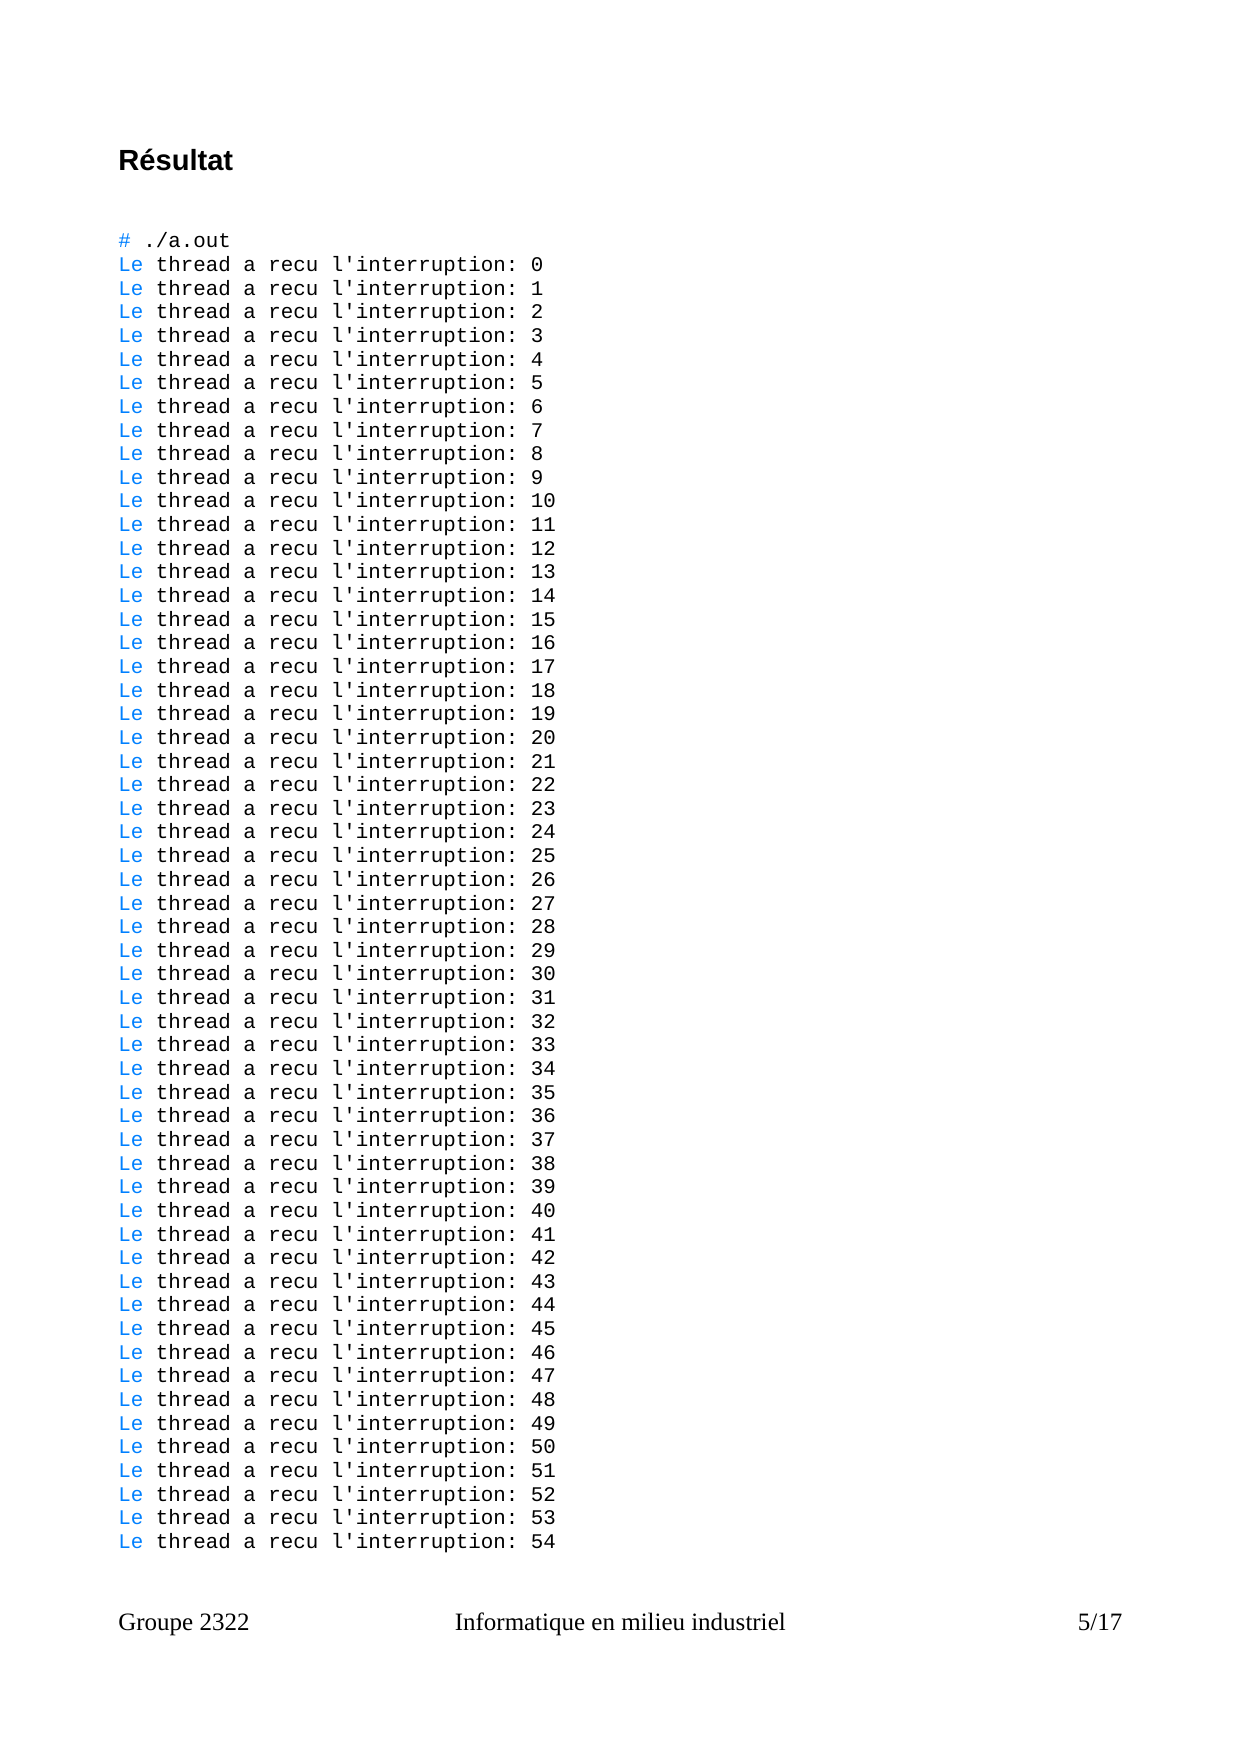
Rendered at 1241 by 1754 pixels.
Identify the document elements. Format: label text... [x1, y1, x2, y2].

subtitle Résultat [118, 143, 1122, 177]
text Le thread a recu l'interruption: 7 [118, 419, 1122, 443]
text Le thread a recu l'interruption: 34 [118, 1058, 1122, 1082]
text Le thread a recu l'interruption: 37 [118, 1129, 1122, 1153]
text Le thread a recu l'interruption: 22 [118, 774, 1122, 798]
text Le thread a recu l'interruption: 51 [118, 1460, 1122, 1484]
text Le thread a recu l'interruption: 18 [118, 680, 1122, 703]
text Le thread a recu l'interruption: 42 [118, 1247, 1122, 1271]
text Le thread a recu l'interruption: 30 [118, 963, 1122, 987]
text Le thread a recu l'interruption: 2 [118, 301, 1122, 325]
text Le thread a recu l'interruption: 46 [118, 1342, 1122, 1365]
text Le thread a recu l'interruption: 4 [118, 349, 1122, 372]
text Le thread a recu l'interruption: 17 [118, 656, 1122, 680]
text Le thread a recu l'interruption: 54 [118, 1531, 1122, 1554]
text Le thread a recu l'interruption: 50 [118, 1436, 1122, 1460]
text Le thread a recu l'interruption: 33 [118, 1034, 1122, 1058]
text Le thread a recu l'interruption: 52 [118, 1484, 1122, 1507]
text Le thread a recu l'interruption: 6 [118, 396, 1122, 419]
text Le thread a recu l'interruption: 20 [118, 727, 1122, 751]
text Le thread a recu l'interruption: 44 [118, 1294, 1122, 1318]
text Le thread a recu l'interruption: 35 [118, 1082, 1122, 1105]
text Le thread a recu l'interruption: 39 [118, 1176, 1122, 1200]
text Le thread a recu l'interruption: 10 [118, 491, 1122, 514]
text Le thread a recu l'interruption: 1 [118, 278, 1122, 301]
text Le thread a recu l'interruption: 19 [118, 703, 1122, 727]
text Le thread a recu l'interruption: 38 [118, 1153, 1122, 1176]
text Le thread a recu l'interruption: 16 [118, 632, 1122, 656]
text Le thread a recu l'interruption: 36 [118, 1105, 1122, 1129]
text Le thread a recu l'interruption: 9 [118, 467, 1122, 491]
text Le thread a recu l'interruption: 43 [118, 1271, 1122, 1294]
text Le thread a recu l'interruption: 45 [118, 1318, 1122, 1342]
text Le thread a recu l'interruption: 8 [118, 443, 1122, 467]
text Le thread a recu l'interruption: 49 [118, 1413, 1122, 1436]
text Le thread a recu l'interruption: 28 [118, 916, 1122, 940]
text Le thread a recu l'interruption: 32 [118, 1011, 1122, 1034]
text Le thread a recu l'interruption: 0 [118, 254, 1122, 278]
text Le thread a recu l'interruption: 40 [118, 1200, 1122, 1223]
text Le thread a recu l'interruption: 24 [118, 822, 1122, 845]
text Le thread a recu l'interruption: 3 [118, 325, 1122, 349]
text Le thread a recu l'interruption: 14 [118, 585, 1122, 609]
text Le thread a recu l'interruption: 12 [118, 538, 1122, 561]
text Le thread a recu l'interruption: 27 [118, 892, 1122, 916]
text # ./a.out [118, 230, 1122, 254]
text Le thread a recu l'interruption: 26 [118, 869, 1122, 892]
text Le thread a recu l'interruption: 47 [118, 1365, 1122, 1389]
text Le thread a recu l'interruption: 11 [118, 514, 1122, 538]
text Le thread a recu l'interruption: 48 [118, 1389, 1122, 1413]
text Le thread a recu l'interruption: 53 [118, 1507, 1122, 1531]
text Le thread a recu l'interruption: 23 [118, 798, 1122, 822]
text Le thread a recu l'interruption: 41 [118, 1223, 1122, 1247]
text Le thread a recu l'interruption: 21 [118, 751, 1122, 774]
text Le thread a recu l'interruption: 15 [118, 609, 1122, 632]
text Le thread a recu l'interruption: 25 [118, 845, 1122, 869]
text Le thread a recu l'interruption: 29 [118, 940, 1122, 963]
text Le thread a recu l'interruption: 13 [118, 561, 1122, 585]
text Le thread a recu l'interruption: 5 [118, 372, 1122, 396]
text Le thread a recu l'interruption: 31 [118, 987, 1122, 1011]
